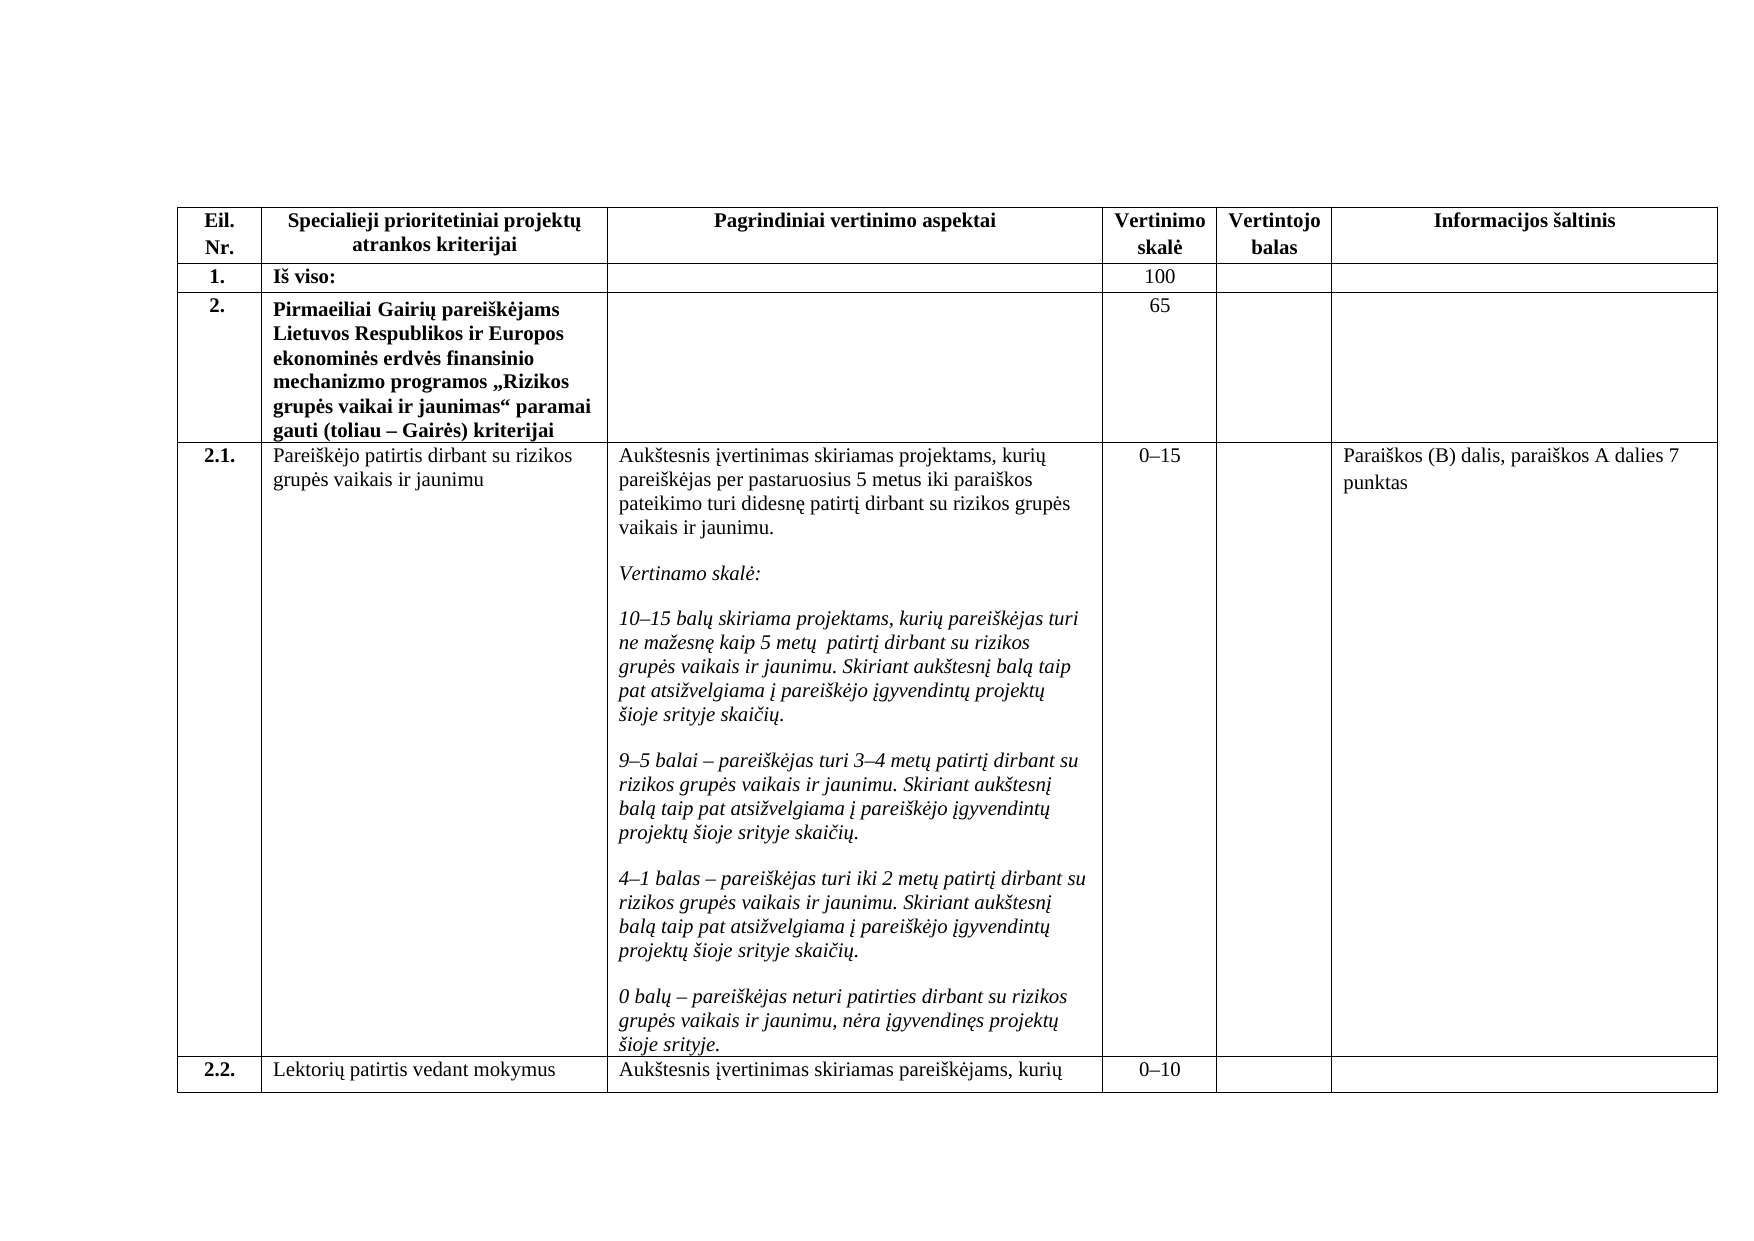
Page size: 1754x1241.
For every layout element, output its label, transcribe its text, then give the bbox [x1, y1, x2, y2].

table_header Vertinimo skalė [1103, 208, 1216, 263]
table_cell Pareiškėjo patirtis dirbant su rizikos grupės vaikais ir jaunimu [262, 443, 607, 1056]
table_cell 0–10 [1103, 1057, 1216, 1092]
table_header Informacijos šaltinis [1332, 208, 1717, 263]
table_cell 0–15 [1103, 443, 1216, 1056]
table_cell 100 [1103, 264, 1216, 292]
table_cell [1332, 264, 1717, 292]
table_cell [1217, 443, 1331, 1056]
table_cell 2.2. [178, 1057, 261, 1092]
table_cell Iš viso: [262, 264, 607, 292]
table_cell 1. [178, 264, 261, 292]
table_cell Aukštesnis įvertinimas skiriamas pareiškėjams, kurių [608, 1057, 1102, 1092]
table_cell [1217, 264, 1331, 292]
table_cell Paraiškos (B) dalis, paraiškos A dalies 7 punktas [1332, 443, 1717, 1056]
table_cell [1217, 293, 1331, 442]
table_cell Lektorių patirtis vedant mokymus [262, 1057, 607, 1092]
table_cell 65 [1103, 293, 1216, 442]
table_cell [1332, 293, 1717, 442]
table_cell 2.1. [178, 443, 261, 1056]
table_cell Pirmaeiliai Gairių pareiškėjams Lietuvos Respublikos ir Europos ekonominės erdvės finansinio mechanizmo programos „Rizikos grupės vaikai ir jaunimas“ paramai gauti (toliau – Gairės) kriterijai [262, 293, 607, 442]
table_cell 2. [178, 293, 261, 442]
table_cell [1217, 1057, 1331, 1092]
table_cell [608, 264, 1102, 292]
table_cell [1332, 1057, 1717, 1092]
table_header Pagrindiniai vertinimo aspektai [608, 208, 1102, 263]
table_header Vertintojo balas [1217, 208, 1331, 263]
table_cell Aukštesnis įvertinimas skiriamas projektams, kurių pareiškėjas per pastaruosius 5 metus iki paraiškos pateikimo turi didesnę patirtį dirbant su rizikos grupės vaikais ir jaunimu. Vertinamo skalė: 10–15 balų skiriama projektams, kurių pareiškėjas turi ne mažesnę kaip 5 metų patirtį dirbant su rizikos grupės vaikais ir jaunimu. Skiriant aukštesnį balą taip pat atsižvelgiama į pareiškėjo įgyvendintų projektų šioje srityje skaičių. 9–5 balai – pareiškėjas turi 3–4 metų patirtį dirbant su rizikos grupės vaikais ir jaunimu. Skiriant aukštesnį balą taip pat atsižvelgiama į pareiškėjo įgyvendintų projektų šioje srityje skaičių. 4–1 balas – pareiškėjas turi iki 2 metų patirtį dirbant su rizikos grupės vaikais ir jaunimu. Skiriant aukštesnį balą taip pat atsižvelgiama į pareiškėjo įgyvendintų projektų šioje srityje skaičių. 0 balų – pareiškėjas neturi patirties dirbant su rizikos grupės vaikais ir jaunimu, nėra įgyvendinęs projektų šioje srityje. [608, 443, 1102, 1056]
table_cell [608, 293, 1102, 442]
table_header Specialieji prioritetiniai projektų atrankos kriterijai [262, 208, 607, 263]
table_header Eil. Nr. [178, 208, 261, 263]
